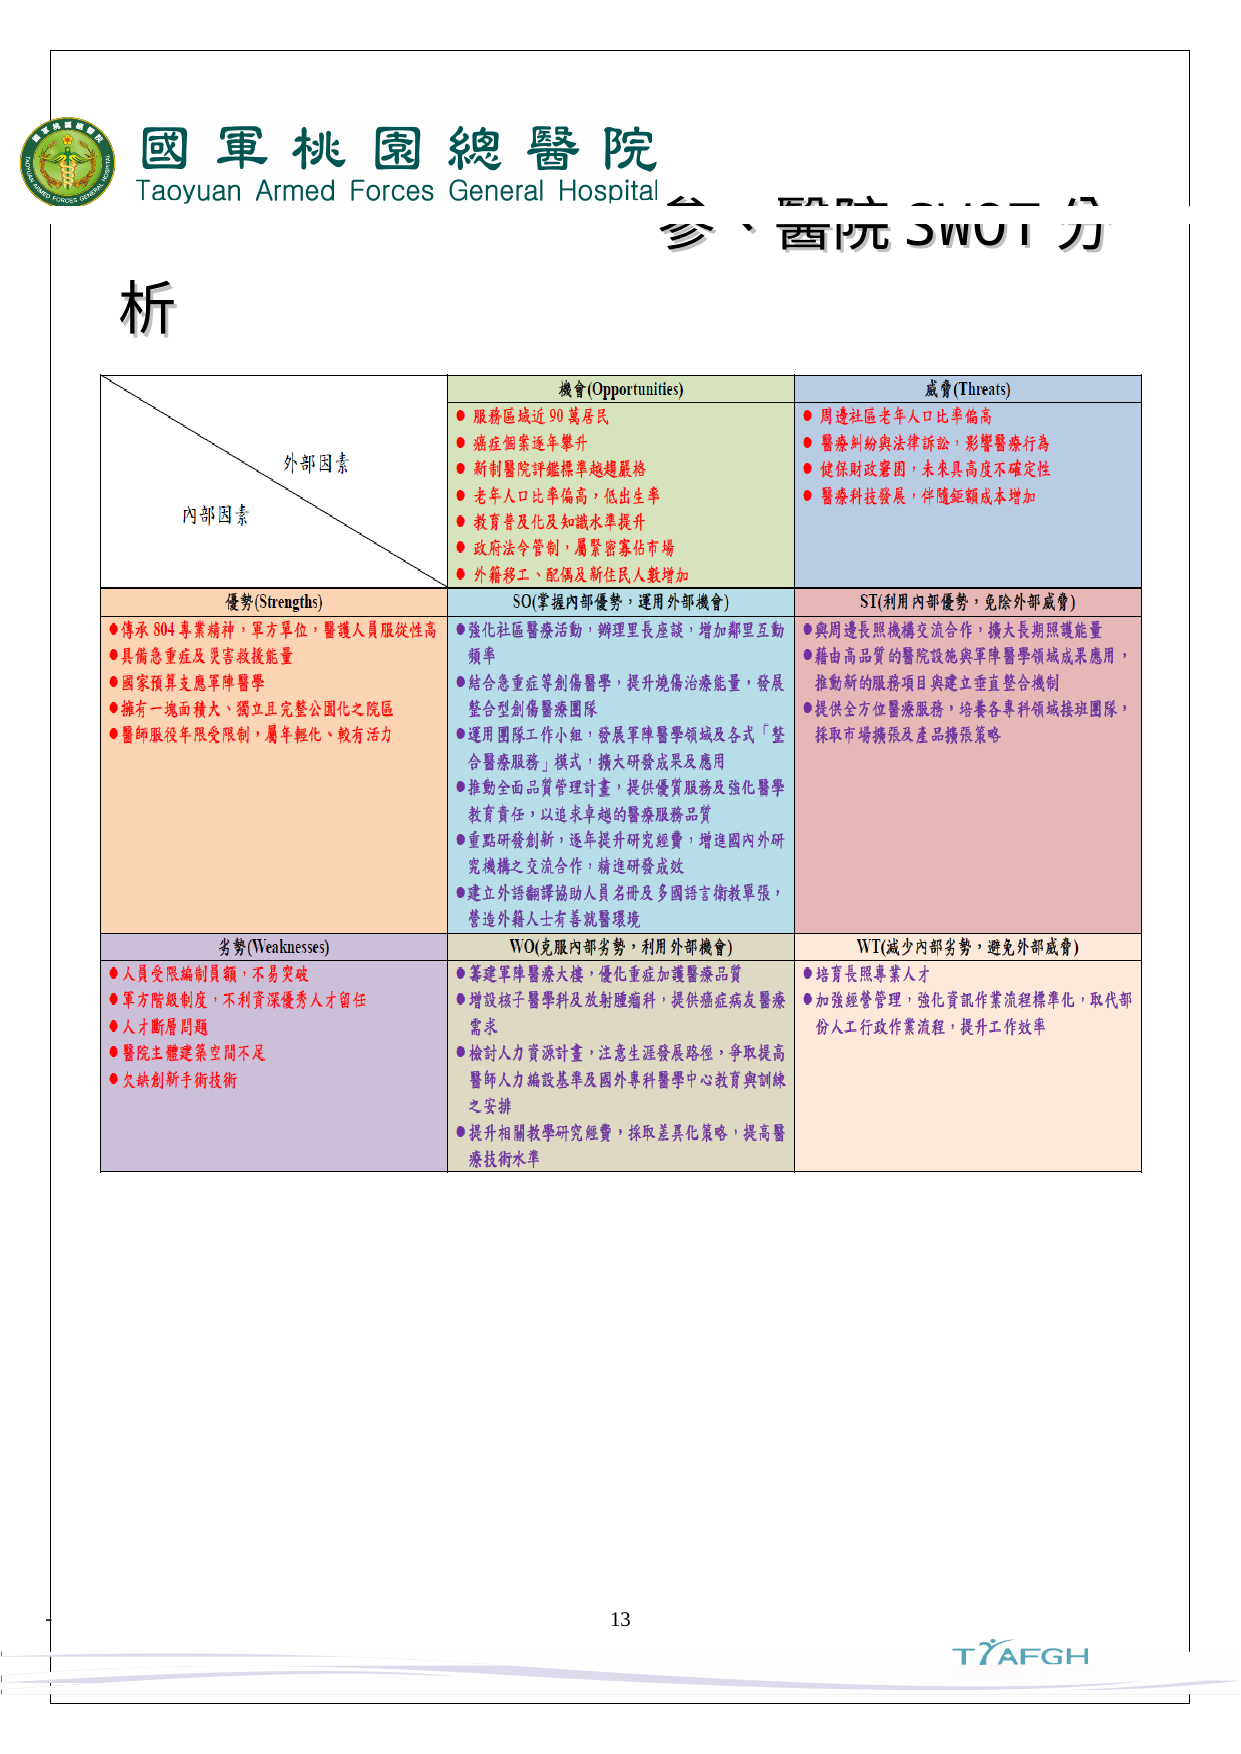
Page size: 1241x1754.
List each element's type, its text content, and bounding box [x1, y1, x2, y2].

text [118, 177, 1122, 206]
text 參、醫院SWOT分析 [118, 224, 1122, 346]
